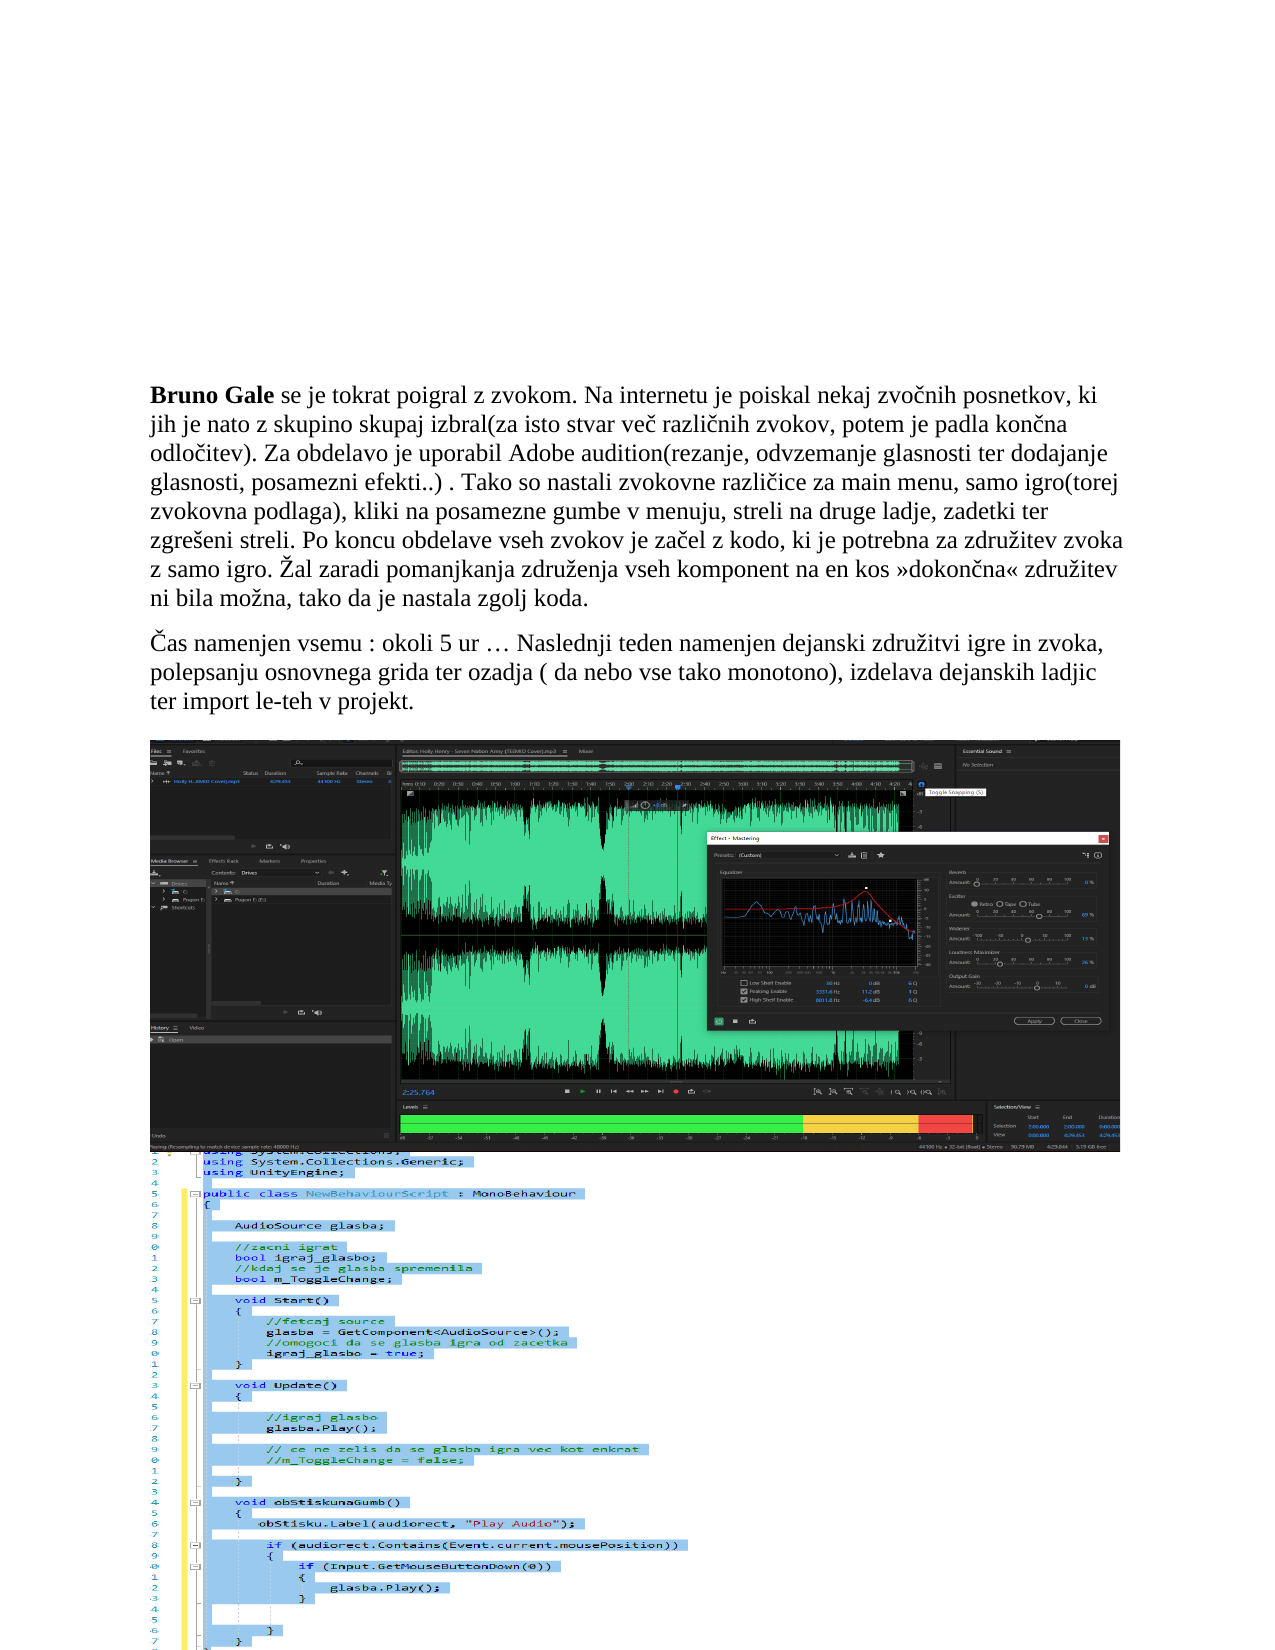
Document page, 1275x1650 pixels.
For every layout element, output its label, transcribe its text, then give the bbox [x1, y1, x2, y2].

text Čas namenjen vsemu : okoli 5 ur … Naslednji teden namenjen dejanski združitvi igre in zvoka, polepsanju osnovnega grida ter ozadja ( da nebo vse tako monotono), izdelava dejanskih ladjic ter import le-teh v projekt. [150, 628, 1125, 715]
picture [150, 740, 1121, 1650]
text Bruno Gale se je tokrat poigral z zvokom. Na internetu je poiskal nekaj zvočnih posnetkov, ki jih je nato z skupino skupaj izbral(za isto stvar več različnih zvokov, potem je padla končna odločitev). Za obdelavo je uporabil Adobe audition(rezanje, odvzemanje glasnosti ter dodajanje glasnosti, posamezni efekti..) . Tako so nastali zvokovne različice za main menu, samo igro(torej zvokovna podlaga), kliki na posamezne gumbe v menuju, streli na druge ladje, zadetki ter zgrešeni streli. Po koncu obdelave vseh zvokov je začel z kodo, ki je potrebna za združitev zvoka z samo igro. Žal zaradi pomanjkanja združenja vseh komponent na en kos »dokončna« združitev ni bila možna, tako da je nastala zgolj koda. [150, 380, 1125, 611]
